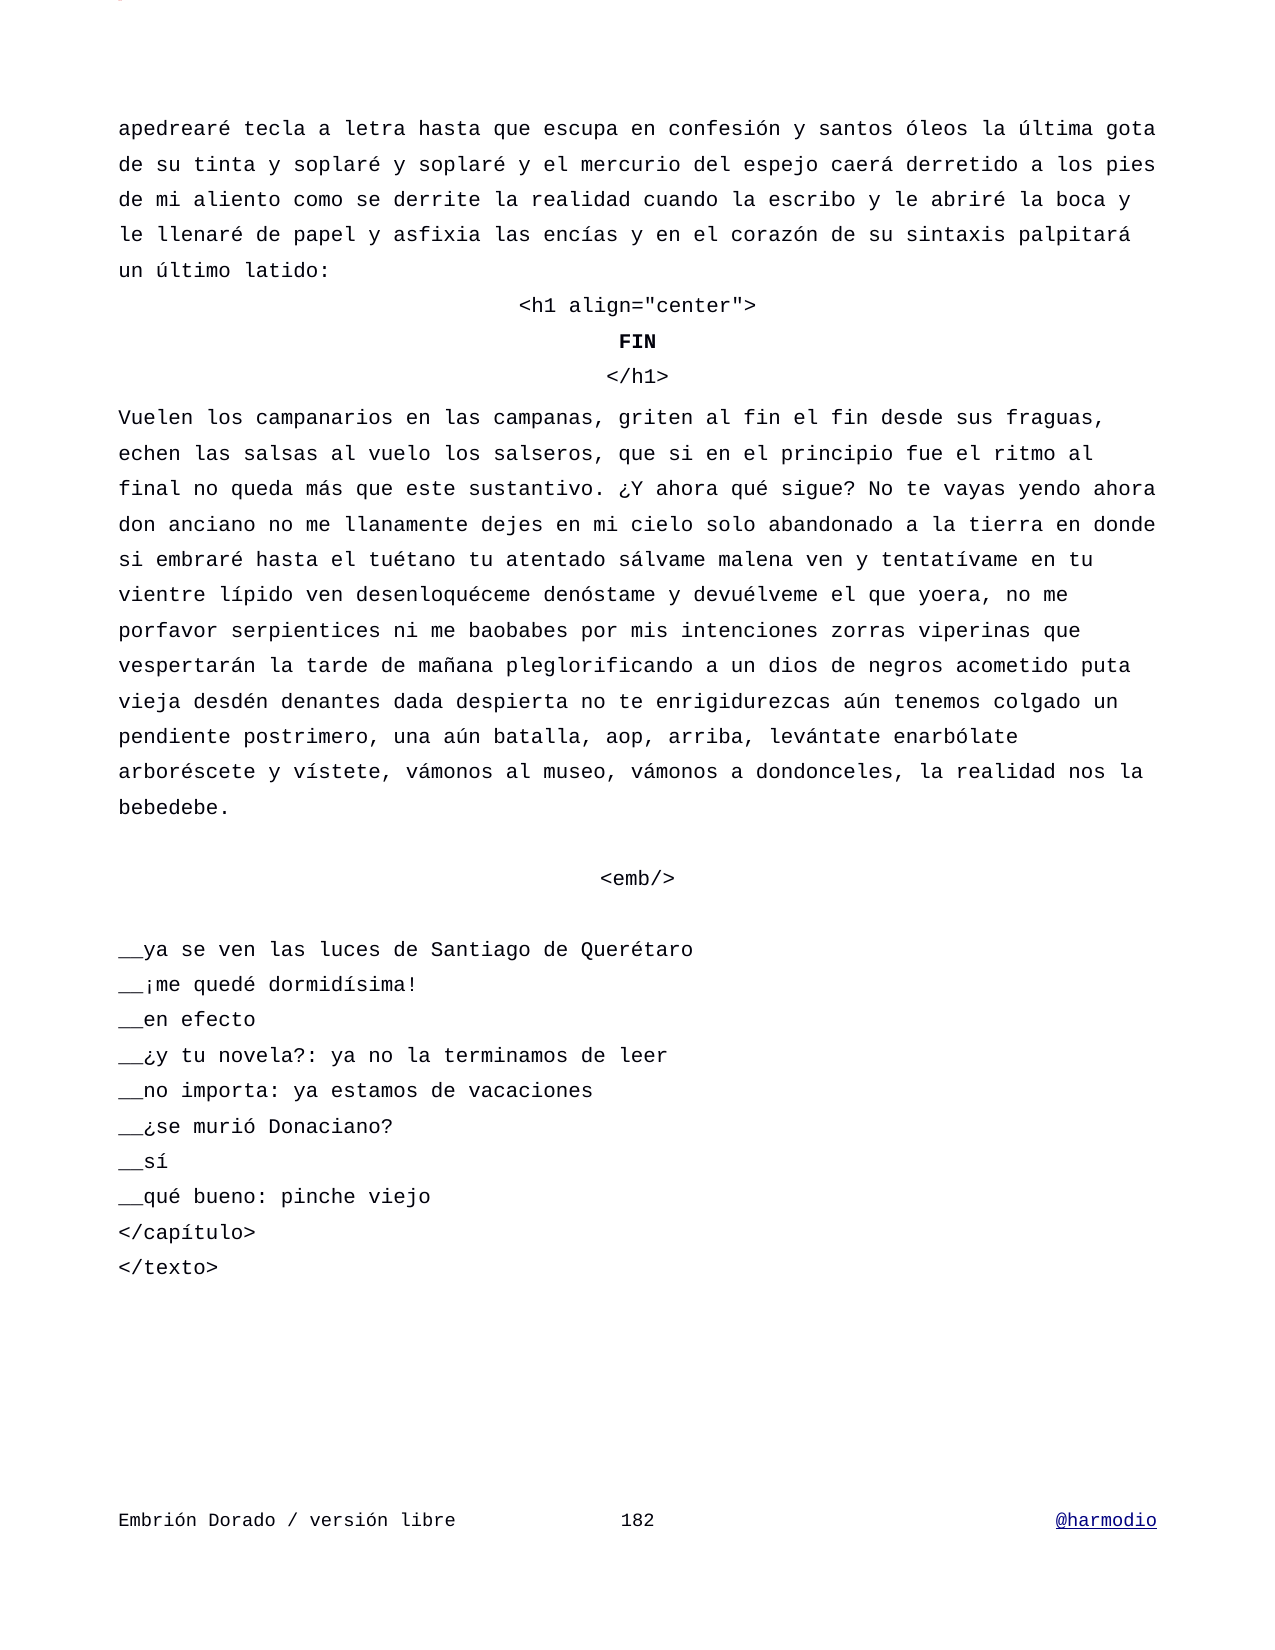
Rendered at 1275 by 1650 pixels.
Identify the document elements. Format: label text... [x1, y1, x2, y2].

text __¿y tu novela?: ya no la terminamos de leer [118, 1045, 1157, 1068]
text <h1 align="center"> [118, 295, 1157, 319]
text __¡me quedé dormidísima! [118, 974, 1157, 998]
text </h1> [118, 366, 1157, 390]
text __¿se murió Donaciano? [118, 1116, 1157, 1139]
text FIN [118, 331, 1157, 354]
text </capítulo> [118, 1222, 1157, 1246]
text apedrearé tecla a letra hasta que escupa en confesión y santos óleos la última gota de su tinta y soplaré y soplaré y el mercurio del espejo caerá derretido a los pies de mi aliento como se derrite la realidad cuando la escribo y le abriré la boca y le llenaré de papel y asfixia las encías y en el corazón de su sintaxis palpitará un último latido: [118, 118, 1157, 283]
text __no importa: ya estamos de vacaciones [118, 1080, 1157, 1104]
text __ya se ven las luces de Santiago de Querétaro [118, 939, 1157, 962]
text Vuelen los campanarios en las campanas, griten al fin el fin desde sus fraguas, echen las salsas al vuelo los salseros, que si en el principio fue el ritmo al final no queda más que este sustantivo. ¿Y ahora qué sigue? No te vayas yendo ahora don anciano no me llanamente dejes en mi cielo solo abandonado a la tierra en donde si embraré hasta el tuétano tu atentado sálvame malena ven y tentatívame en tu vientre lípido ven desenloquéceme denóstame y devuélveme el que yoera, no me porfavor serpientices ni me baobabes por mis intenciones zorras viperinas que vespertarán la tarde de mañana pleglorificando a un dios de negros acometido puta vieja desdén denantes dada despierta no te enrigidurezcas aún tenemos colgado un pendiente postrimero, una aún batalla, aop, arriba, levántate enarbólate arboréscete y vístete, vámonos al museo, vámonos a dondonceles, la realidad nos la bebedebe. [118, 407, 1157, 821]
text __qué bueno: pinche viejo [118, 1187, 1157, 1210]
text __en efecto [118, 1009, 1157, 1033]
text </texto> [118, 1257, 1157, 1281]
text <emb/> [118, 868, 1157, 891]
text __sí [118, 1151, 1157, 1175]
